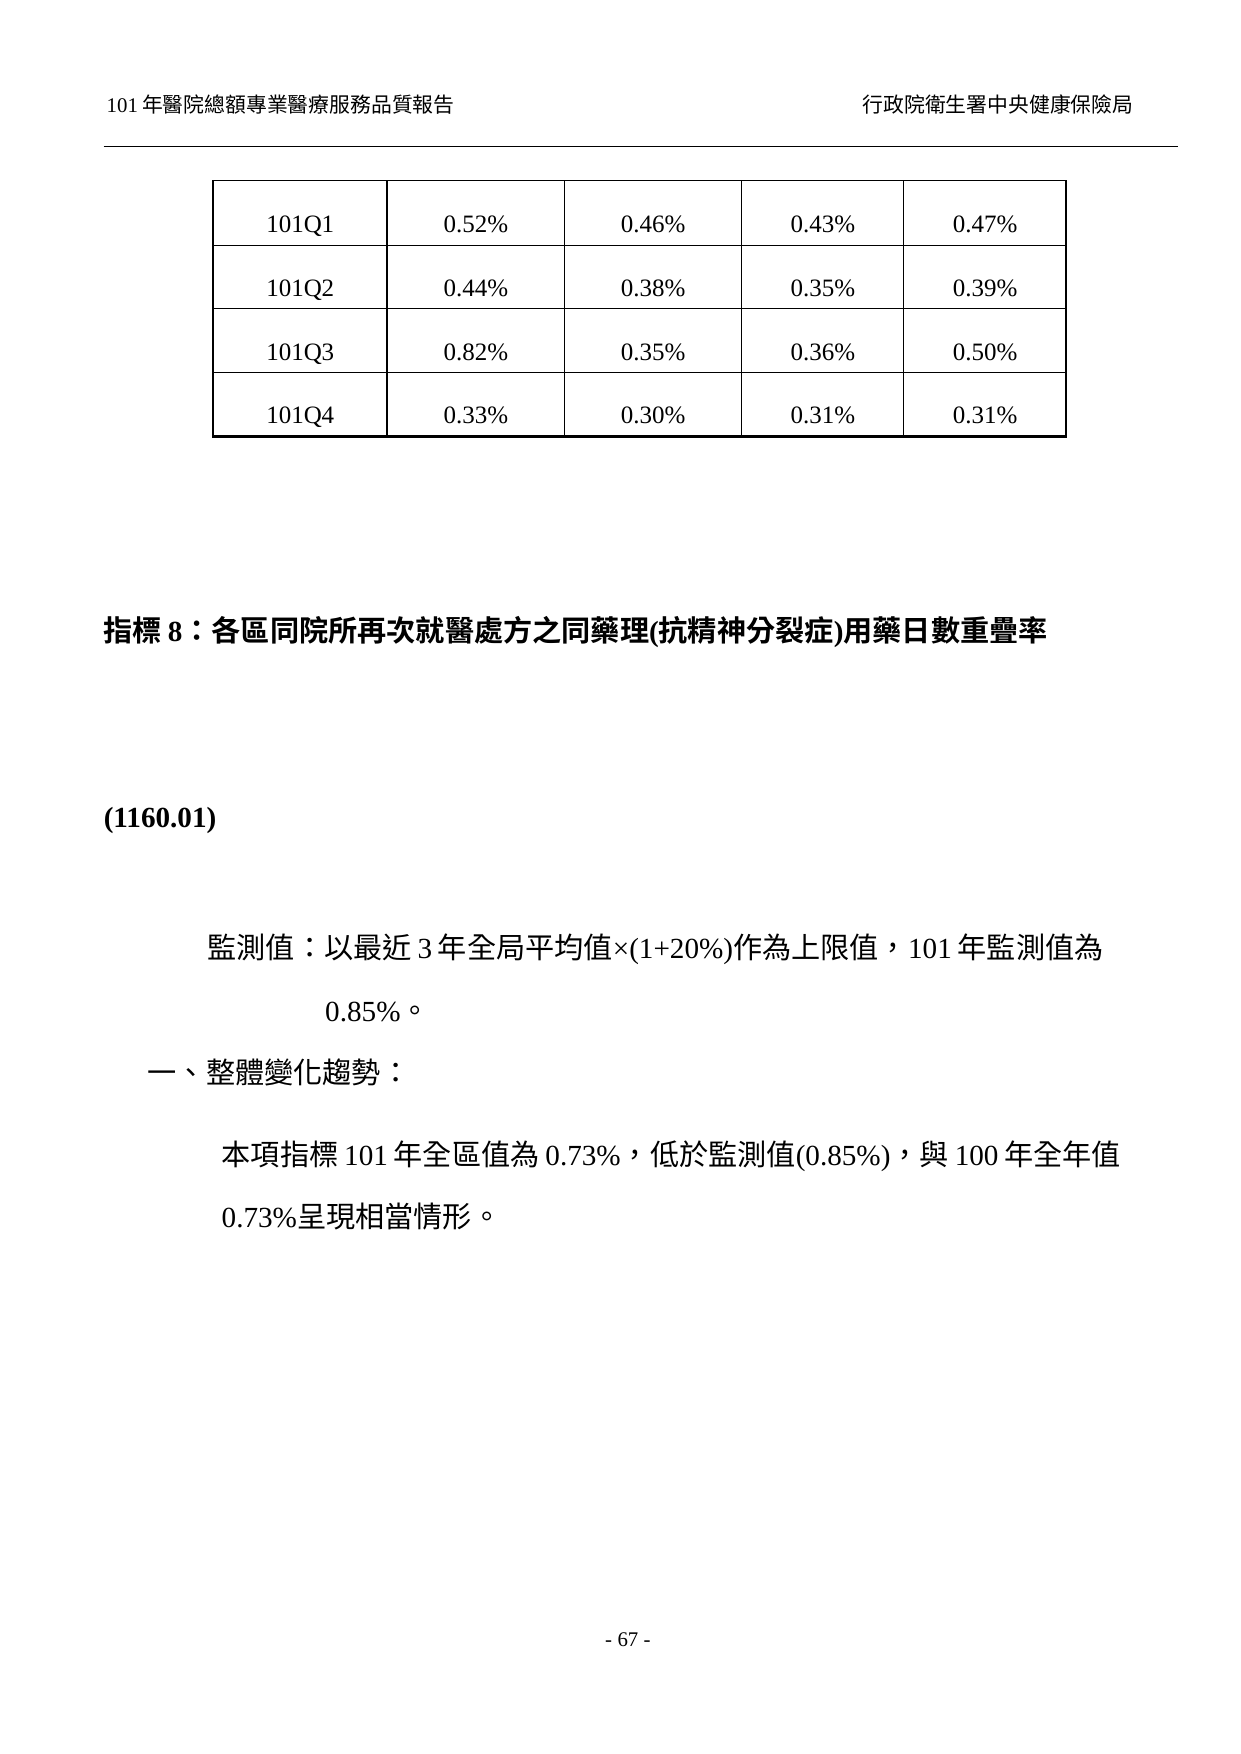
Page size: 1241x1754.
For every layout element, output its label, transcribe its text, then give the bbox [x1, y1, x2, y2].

table_cell 0.50% [904, 309, 1065, 372]
table_cell 0.33% [388, 373, 564, 435]
text 監測值：以最近3年全局平均值×(1+20%)作為上限值，101年監測值為0.85%。 [207, 904, 1152, 1029]
table_cell 0.52% [388, 181, 564, 245]
table_cell 0.31% [904, 373, 1065, 435]
table_cell 0.38% [565, 246, 741, 308]
table_cell 0.30% [565, 373, 741, 435]
table_cell 0.35% [742, 246, 903, 308]
table_cell 0.39% [904, 246, 1065, 308]
table_cell 101Q2 [214, 246, 386, 308]
text 本項指標101年全區值為0.73%，低於監測值(0.85%)，與100年全年值0.73%呈現相當情形。 [221, 1111, 1152, 1236]
table_cell 101Q3 [214, 309, 386, 372]
table_cell 0.36% [742, 309, 903, 372]
table_cell 0.31% [742, 373, 903, 435]
table_cell 101Q1 [214, 181, 386, 245]
table_cell 0.47% [904, 181, 1065, 245]
subtitle 指標8：各區同院所再次就醫處方之同藥理(抗精神分裂症)用藥日數重疊率(1160.01) [103, 587, 1152, 837]
table_cell 101Q4 [214, 373, 386, 435]
table_cell 0.43% [742, 181, 903, 245]
table_cell 0.35% [565, 309, 741, 372]
table_cell 0.46% [565, 181, 741, 245]
table_cell 0.82% [388, 309, 564, 372]
table_cell 0.44% [388, 246, 564, 308]
text 一、整體變化趨勢： [128, 1029, 1152, 1092]
